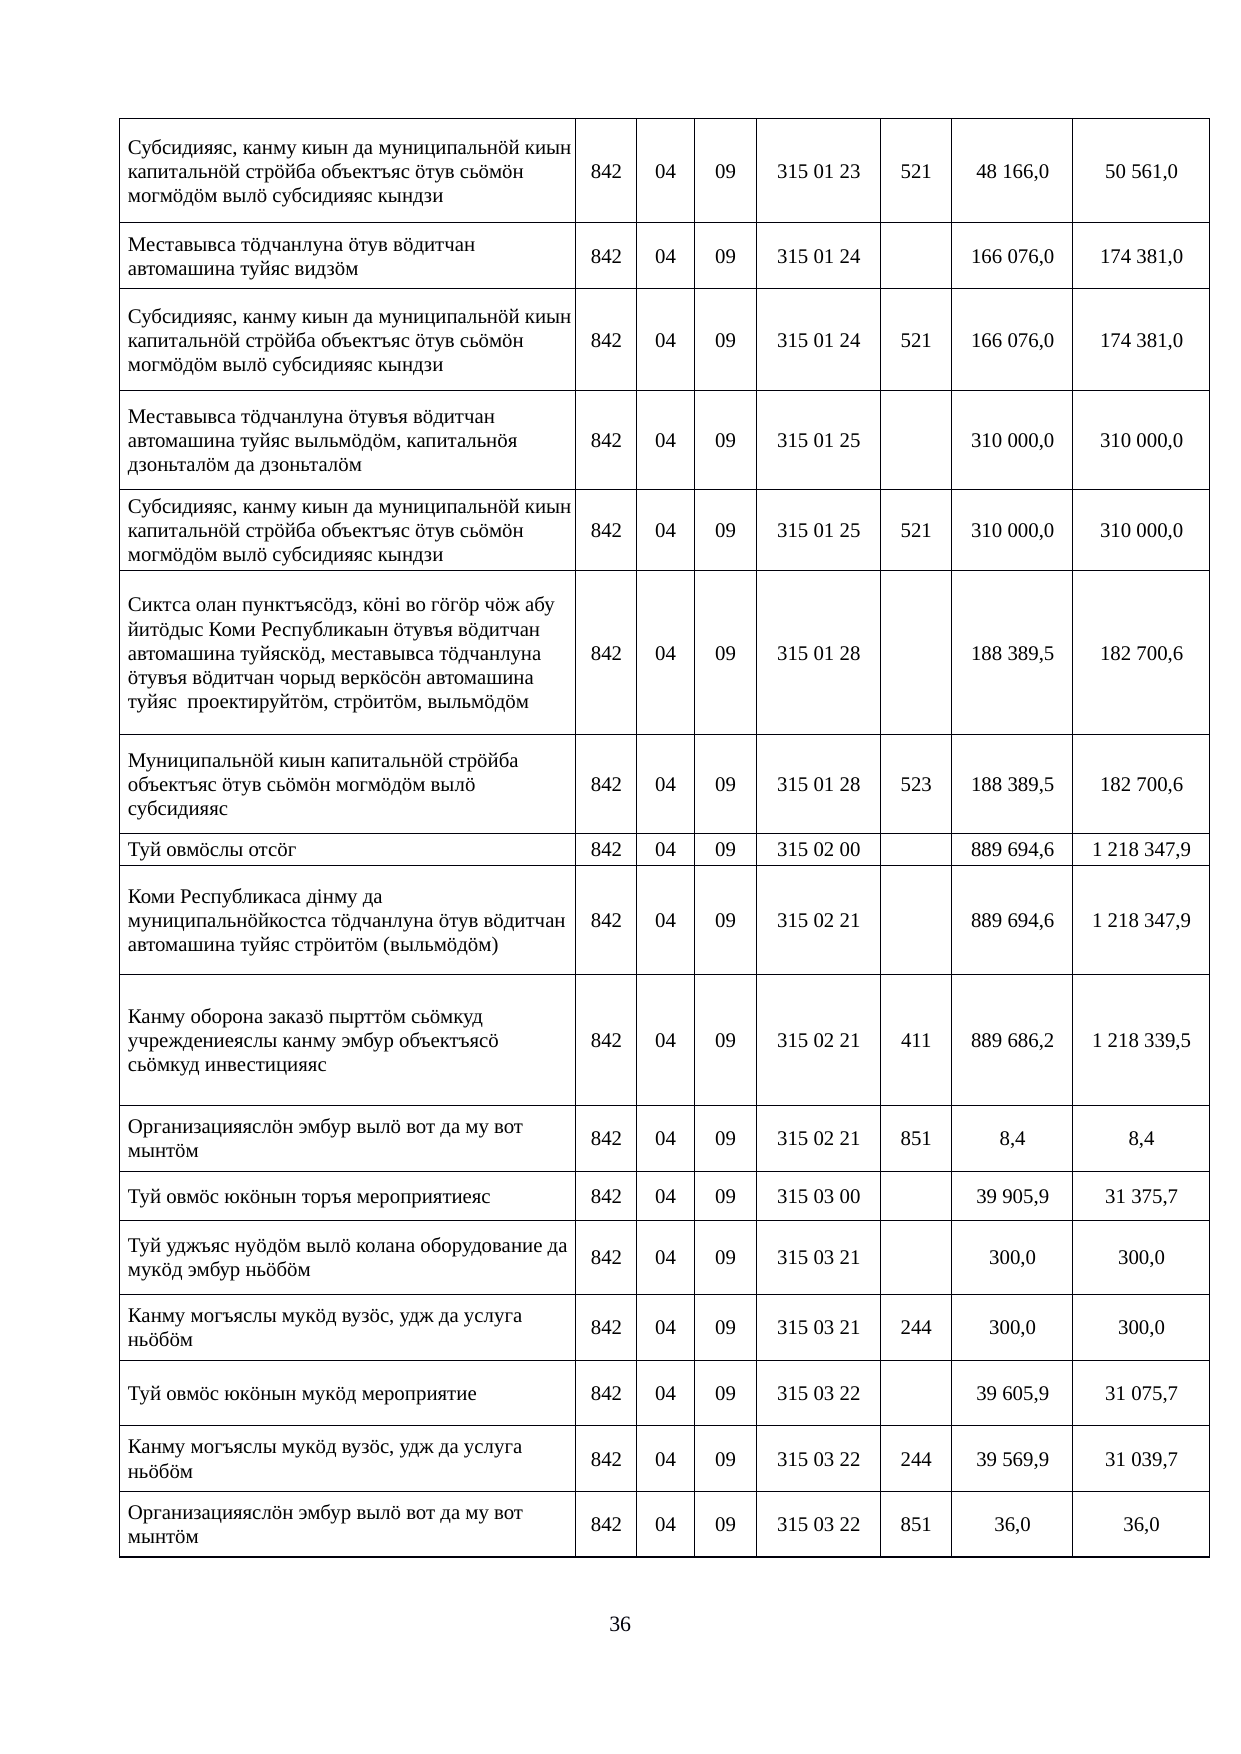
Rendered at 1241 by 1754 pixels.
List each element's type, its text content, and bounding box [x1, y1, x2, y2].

table_cell 39 569,9 [952, 1426, 1072, 1491]
table_cell 174 381,0 [1073, 289, 1209, 390]
table_cell 315 03 22 [757, 1492, 880, 1556]
table_cell 315 02 21 [757, 1106, 880, 1171]
table_cell Меставывса тӧдчанлуна ӧтувъя вӧдитчан автомашина туйяс выльмӧдӧм, капитальнӧя дзоньталӧм да дзоньталӧм [120, 391, 575, 489]
table_cell 315 03 21 [757, 1221, 880, 1294]
table_cell 04 [637, 571, 694, 734]
table_cell 04 [637, 289, 694, 390]
table_cell 09 [695, 1221, 756, 1294]
table_cell 315 03 22 [757, 1426, 880, 1491]
table_cell 09 [695, 1426, 756, 1491]
table_cell 315 01 25 [757, 490, 880, 570]
table_cell [881, 1221, 951, 1294]
table_cell 31 039,7 [1073, 1426, 1209, 1491]
table_cell 39 905,9 [952, 1172, 1072, 1220]
table_cell Туй уджъяс нуӧдӧм вылӧ колана оборудование да мукӧд эмбур ньӧбӧм [120, 1221, 575, 1294]
table_cell 521 [881, 119, 951, 222]
table_cell 166 076,0 [952, 289, 1072, 390]
table_cell 310 000,0 [1073, 391, 1209, 489]
table_cell 09 [695, 391, 756, 489]
table_cell Туй овмӧс юкӧнын мукӧд мероприятие [120, 1361, 575, 1425]
table_cell 182 700,6 [1073, 735, 1209, 832]
table_cell 842 [576, 1172, 636, 1220]
table_cell 315 03 21 [757, 1295, 880, 1359]
table_cell 889 694,6 [952, 834, 1072, 865]
table_cell 521 [881, 490, 951, 570]
table_cell 842 [576, 223, 636, 288]
table_cell 182 700,6 [1073, 571, 1209, 734]
table_cell 315 01 28 [757, 571, 880, 734]
table_cell 521 [881, 289, 951, 390]
table_cell 48 166,0 [952, 119, 1072, 222]
table_cell 315 01 23 [757, 119, 880, 222]
table_cell Туй овмӧслы отсӧг [120, 834, 575, 865]
table_cell 04 [637, 866, 694, 974]
table_cell 842 [576, 834, 636, 865]
table_cell 188 389,5 [952, 735, 1072, 832]
table_cell 04 [637, 1221, 694, 1294]
table_cell 8,4 [1073, 1106, 1209, 1171]
table_cell Субсидияяс, канму киын да муниципальнӧй киын капитальнӧй стрӧйба объектъяс ӧтув сьӧмӧн могмӧдӧм вылӧ субсидияяс кындзи [120, 119, 575, 222]
table_cell Канму могъяслы мукӧд вузӧс, удж да услуга ньӧбӧм [120, 1426, 575, 1491]
table_cell Туй овмӧс юкӧнын торъя мероприятиеяс [120, 1172, 575, 1220]
table_cell 842 [576, 1492, 636, 1556]
table_cell 310 000,0 [952, 391, 1072, 489]
table_cell 315 01 25 [757, 391, 880, 489]
table_cell 842 [576, 735, 636, 832]
table_cell 315 03 22 [757, 1361, 880, 1425]
table_cell 315 02 21 [757, 975, 880, 1105]
table_cell 310 000,0 [952, 490, 1072, 570]
table_cell 04 [637, 1172, 694, 1220]
table_cell 315 02 00 [757, 834, 880, 865]
table_cell 889 694,6 [952, 866, 1072, 974]
table_cell Организацияяслӧн эмбур вылӧ вот да му вот мынтӧм [120, 1492, 575, 1556]
table_cell 09 [695, 834, 756, 865]
table_cell 09 [695, 223, 756, 288]
table_cell 04 [637, 223, 694, 288]
table_cell 09 [695, 1492, 756, 1556]
table_cell 09 [695, 1106, 756, 1171]
table_cell 244 [881, 1426, 951, 1491]
table_cell Канму оборона заказӧ пырттӧм сьӧмкуд учреждениеяслы канму эмбур объектъясӧ сьӧмкуд инвестицияяс [120, 975, 575, 1105]
table_cell 36,0 [1073, 1492, 1209, 1556]
table_cell 50 561,0 [1073, 119, 1209, 222]
table_cell 842 [576, 1361, 636, 1425]
table_cell 842 [576, 1106, 636, 1171]
table_cell [881, 1361, 951, 1425]
table_cell 04 [637, 735, 694, 832]
table_cell 1 218 347,9 [1073, 866, 1209, 974]
table_cell 315 01 28 [757, 735, 880, 832]
table_cell 04 [637, 834, 694, 865]
table_cell 300,0 [1073, 1295, 1209, 1359]
table_cell 842 [576, 866, 636, 974]
table_cell 09 [695, 1172, 756, 1220]
table_cell 09 [695, 735, 756, 832]
table_cell Сиктса олан пунктъясӧдз, кӧні во гӧгӧр чӧж абу йитӧдыс Коми Республикаын ӧтувъя вӧдитчан автомашина туйяскӧд, меставывса тӧдчанлуна ӧтувъя вӧдитчан чорыд веркӧсӧн автомашина туйяс проектируйтӧм, стрӧитӧм, выльмӧдӧм [120, 571, 575, 734]
table_cell Муниципальнӧй киын капитальнӧй стрӧйба объектъяс ӧтув сьӧмӧн могмӧдӧм вылӧ субсидияяс [120, 735, 575, 832]
table_cell Коми Республикаса дінму да муниципальнӧйкостса тӧдчанлуна ӧтув вӧдитчан автомашина туйяс стрӧитӧм (выльмӧдӧм) [120, 866, 575, 974]
table_cell 842 [576, 571, 636, 734]
table_cell 09 [695, 1295, 756, 1359]
table_cell 315 02 21 [757, 866, 880, 974]
table_cell 166 076,0 [952, 223, 1072, 288]
table_cell Организацияяслӧн эмбур вылӧ вот да му вот мынтӧм [120, 1106, 575, 1171]
table_cell 244 [881, 1295, 951, 1359]
table_cell [881, 223, 951, 288]
table_cell 842 [576, 490, 636, 570]
table_cell 842 [576, 1221, 636, 1294]
table_cell 411 [881, 975, 951, 1105]
table_cell 315 01 24 [757, 223, 880, 288]
table_cell 39 605,9 [952, 1361, 1072, 1425]
table_cell 315 01 24 [757, 289, 880, 390]
table_cell Субсидияяс, канму киын да муниципальнӧй киын капитальнӧй стрӧйба объектъяс ӧтув сьӧмӧн могмӧдӧм вылӧ субсидияяс кындзи [120, 289, 575, 390]
table_cell 1 218 347,9 [1073, 834, 1209, 865]
table_cell 300,0 [1073, 1221, 1209, 1294]
table_cell 04 [637, 1426, 694, 1491]
table_cell 09 [695, 975, 756, 1105]
table_cell 31 375,7 [1073, 1172, 1209, 1220]
table_cell 1 218 339,5 [1073, 975, 1209, 1105]
table_cell 842 [576, 289, 636, 390]
table_cell 842 [576, 1295, 636, 1359]
table_cell 04 [637, 1295, 694, 1359]
table_cell [881, 1172, 951, 1220]
table_cell 31 075,7 [1073, 1361, 1209, 1425]
table_cell 300,0 [952, 1221, 1072, 1294]
table_cell [881, 834, 951, 865]
table_cell 842 [576, 391, 636, 489]
table_cell 04 [637, 1106, 694, 1171]
table_cell 851 [881, 1106, 951, 1171]
table_cell 36,0 [952, 1492, 1072, 1556]
table_cell 04 [637, 490, 694, 570]
table_cell [881, 866, 951, 974]
table_cell [881, 391, 951, 489]
table_cell 310 000,0 [1073, 490, 1209, 570]
table_cell 300,0 [952, 1295, 1072, 1359]
table_cell 04 [637, 1492, 694, 1556]
table_cell 04 [637, 119, 694, 222]
table_cell 842 [576, 1426, 636, 1491]
table_cell 842 [576, 975, 636, 1105]
table_cell 315 03 00 [757, 1172, 880, 1220]
table_cell [881, 571, 951, 734]
table_cell 174 381,0 [1073, 223, 1209, 288]
table_cell 188 389,5 [952, 571, 1072, 734]
table_cell 889 686,2 [952, 975, 1072, 1105]
table_cell 851 [881, 1492, 951, 1556]
table_cell 09 [695, 571, 756, 734]
table_cell 04 [637, 391, 694, 489]
table_cell 09 [695, 866, 756, 974]
table_cell 523 [881, 735, 951, 832]
table_cell 09 [695, 1361, 756, 1425]
table_cell 04 [637, 975, 694, 1105]
table_cell 04 [637, 1361, 694, 1425]
table_cell Субсидияяс, канму киын да муниципальнӧй киын капитальнӧй стрӧйба объектъяс ӧтув сьӧмӧн могмӧдӧм вылӧ субсидияяс кындзи [120, 490, 575, 570]
table_cell 09 [695, 119, 756, 222]
table_cell Меставывса тӧдчанлуна ӧтув вӧдитчан автомашина туйяс видзӧм [120, 223, 575, 288]
table_cell 09 [695, 490, 756, 570]
table_cell 8,4 [952, 1106, 1072, 1171]
table_cell 09 [695, 289, 756, 390]
table_cell 842 [576, 119, 636, 222]
table_cell Канму могъяслы мукӧд вузӧс, удж да услуга ньӧбӧм [120, 1295, 575, 1359]
